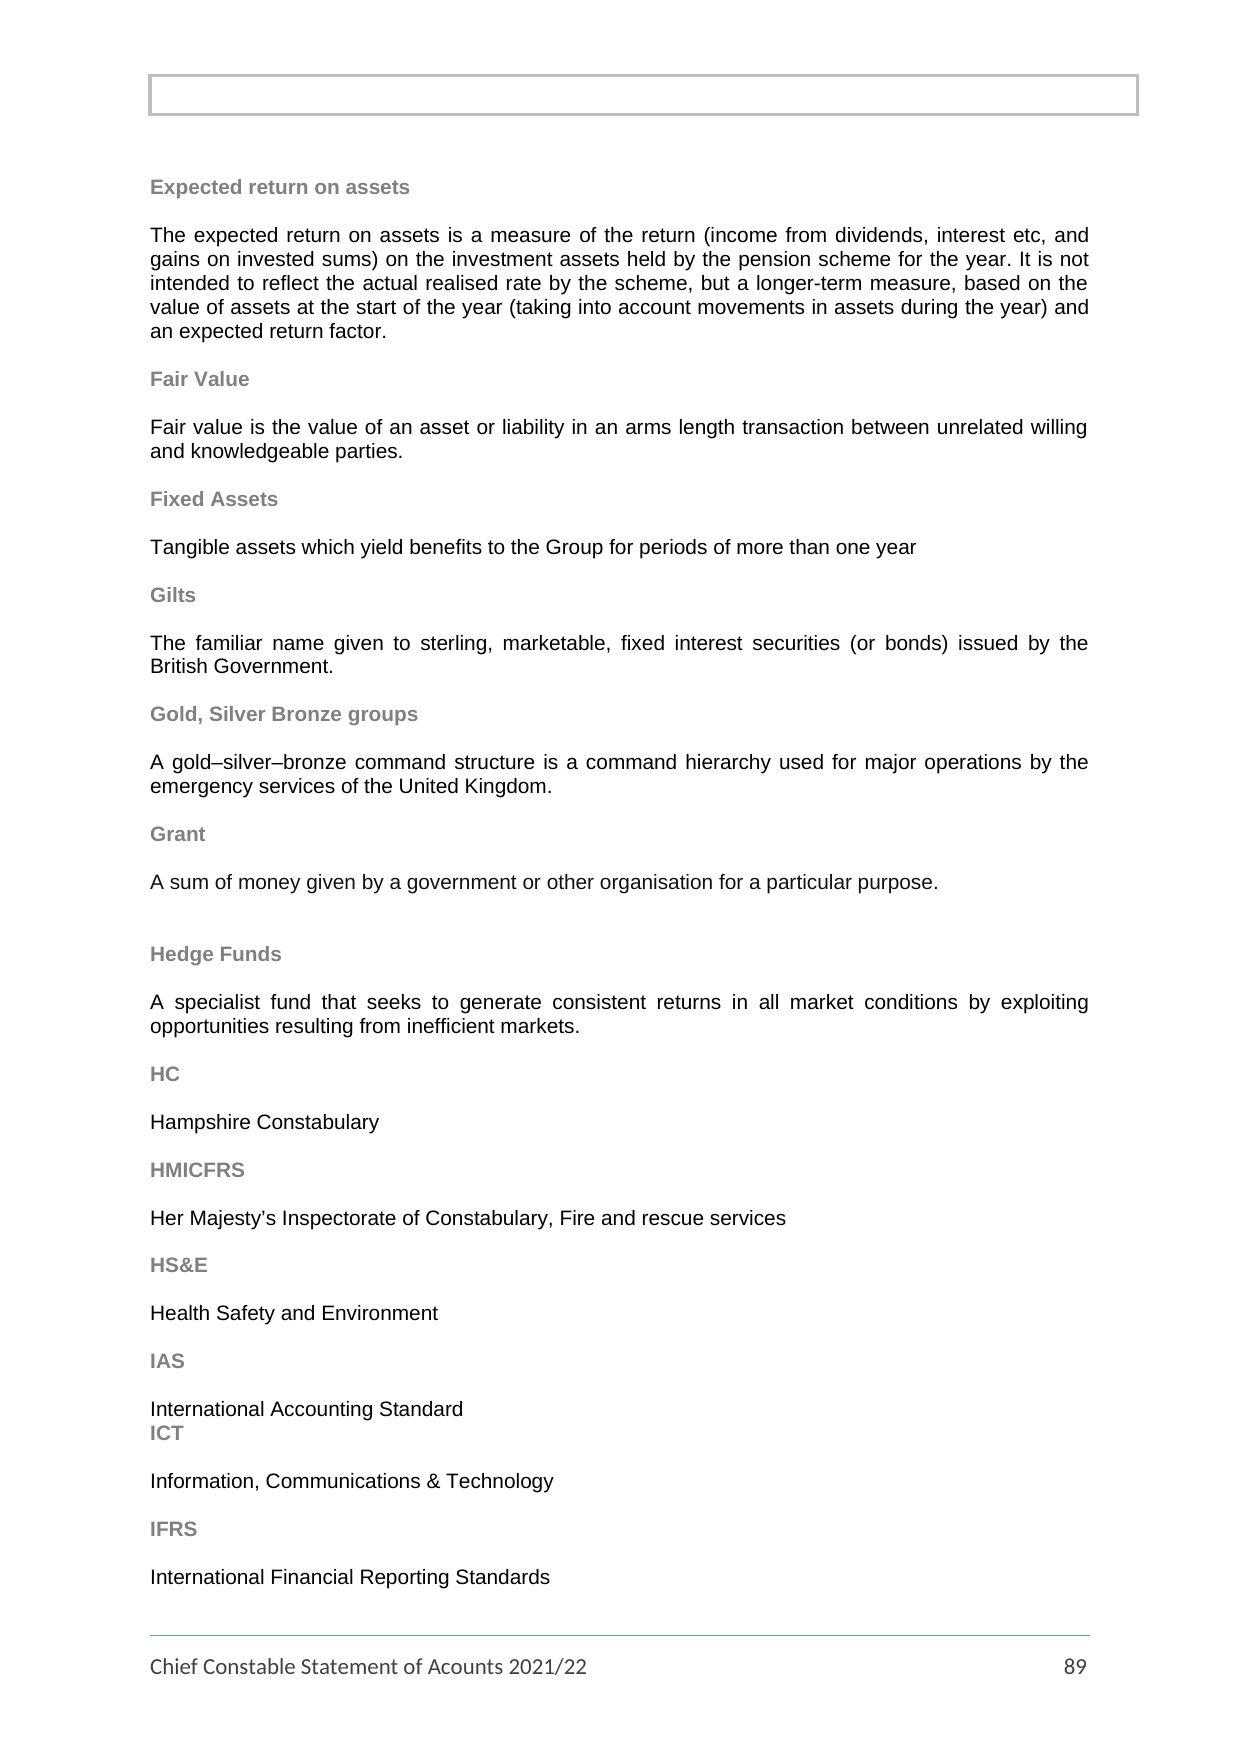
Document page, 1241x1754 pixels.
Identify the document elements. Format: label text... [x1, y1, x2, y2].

subtitle International Financial Reporting Standards [150, 1565, 1090, 1589]
subtitle Information, Communications & Technology [150, 1469, 1090, 1493]
text A gold–silver–bronze command structure is a command hierarchy used for major operations by the emergency services of the United Kingdom. [150, 750, 1090, 798]
subtitle Gold, Silver Bronze groups [150, 702, 1090, 726]
text Health Safety and Environment [150, 1301, 1090, 1325]
subtitle Expected return on assets [150, 175, 1090, 199]
subtitle ICT [150, 1421, 1090, 1445]
subtitle Gilts [150, 582, 1090, 606]
subtitle Fixed Assets [150, 487, 1090, 511]
subtitle HC [150, 1062, 1090, 1086]
subtitle IFRS [150, 1517, 1090, 1541]
text The familiar name given to sterling, marketable, fixed interest securities (or bonds) issued by the British Government. [150, 630, 1090, 678]
subtitle IAS [150, 1349, 1090, 1373]
subtitle Hampshire Constabulary [150, 1109, 1090, 1133]
text Fair value is the value of an asset or liability in an arms length transaction between unrelated willing and knowledgeable parties. [150, 415, 1090, 463]
text International Accounting Standard [150, 1397, 1090, 1421]
subtitle HS&E [150, 1253, 1090, 1277]
text Her Majesty’s Inspectorate of Constabulary, Fire and rescue services [150, 1205, 1090, 1229]
subtitle HMICFRS [150, 1157, 1090, 1181]
text Tangible assets which yield benefits to the Group for periods of more than one year [150, 534, 1090, 558]
subtitle Fair Value [150, 367, 1090, 391]
text A sum of money given by a government or other organisation for a particular purpose. [150, 870, 1090, 894]
subtitle Grant [150, 822, 1090, 846]
subtitle Hedge Funds [150, 942, 1090, 966]
text A specialist fund that seeks to generate consistent returns in all market conditions by exploiting opportunities resulting from inefficient markets. [150, 990, 1090, 1038]
text The expected return on assets is a measure of the return (income from dividends, interest etc, and gains on invested sums) on the investment assets held by the pension scheme for the year. It is not intended to reflect the actual realised rate by the scheme, but a longer-term measure, based on the value of assets at the start of the year (taking into account movements in assets during the year) and an expected return factor. [150, 223, 1090, 343]
